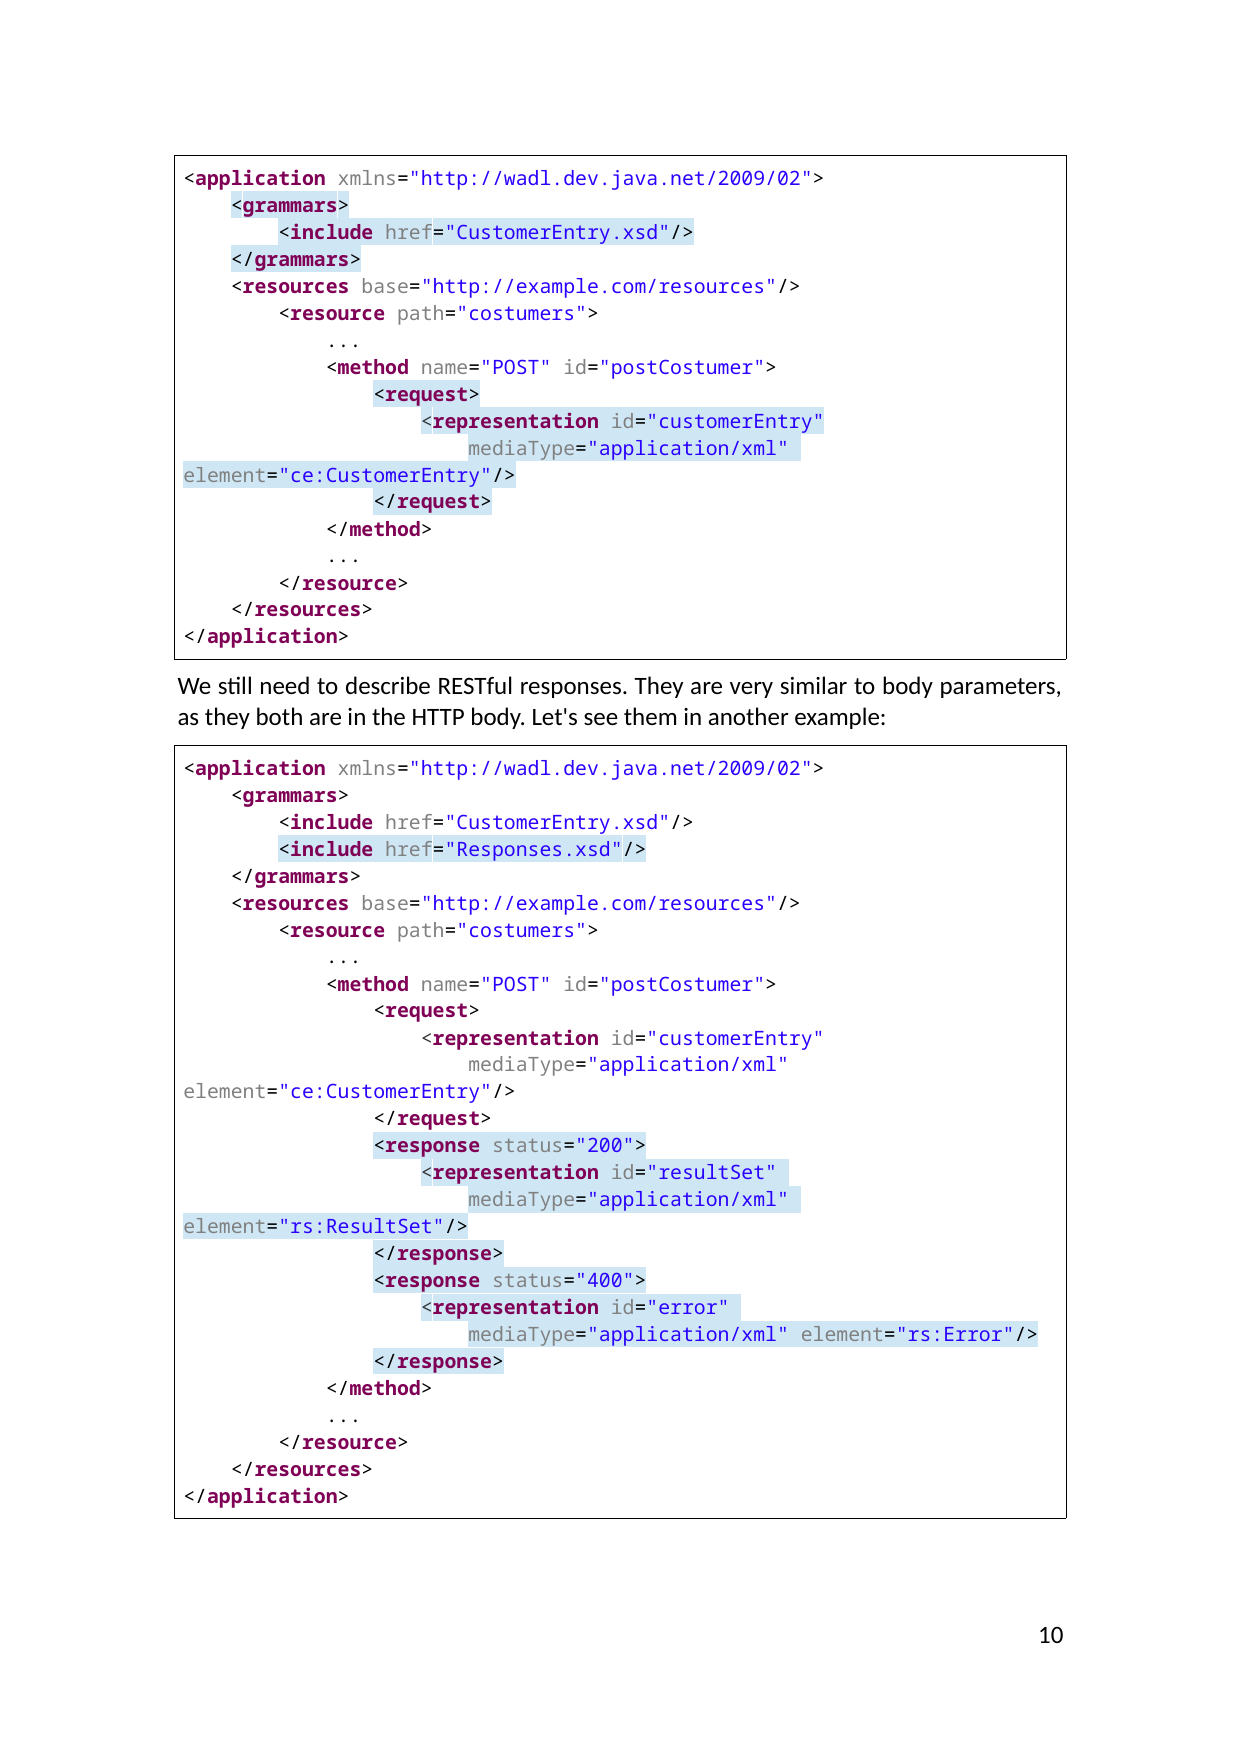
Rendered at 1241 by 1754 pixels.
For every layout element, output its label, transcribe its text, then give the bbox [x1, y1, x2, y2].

text ... [183, 542, 1057, 569]
text [175, 156, 1066, 659]
text </grammars> [183, 862, 1057, 889]
text <resource path="costumers"> [183, 916, 1057, 943]
text <request> [183, 380, 1057, 407]
text </method> [183, 1374, 1057, 1401]
text mediaType="application/xml" element="ce:CustomerEntry"/> [183, 434, 1057, 488]
text mediaType="application/xml" element="ce:CustomerEntry"/> [183, 1051, 1057, 1105]
text <representation id="error" [183, 1293, 1057, 1321]
text <resource path="costumers"> [183, 299, 1057, 326]
text </method> [183, 515, 1057, 542]
text <include href="Responses.xsd"/> [183, 835, 1057, 862]
text </request> [183, 488, 1057, 515]
text ... [183, 1401, 1057, 1428]
text </application> [183, 1482, 1057, 1509]
text <application xmlns="http://wadl.dev.java.net/2009/02"> [183, 164, 1057, 191]
text <include href="CustomerEntry.xsd"/> [183, 808, 1057, 835]
text <grammars> [183, 191, 1057, 218]
text mediaType="application/xml" element="rs:Error"/> [183, 1321, 1057, 1347]
text <resources base="http://example.com/resources"/> [183, 889, 1057, 916]
text </response> [183, 1347, 1057, 1374]
text <response status="200"> [183, 1132, 1057, 1159]
text ... [183, 943, 1057, 970]
text <representation id="customerEntry" [183, 407, 1057, 434]
text <representation id="customerEntry" [183, 1024, 1057, 1051]
text <application xmlns="http://wadl.dev.java.net/2009/02"> [183, 754, 1057, 781]
text <response status="400"> [183, 1267, 1057, 1293]
text </resources> [183, 596, 1057, 623]
text <resources base="http://example.com/resources"/> [183, 272, 1057, 299]
text ... [183, 326, 1057, 353]
text <include href="CustomerEntry.xsd"/> [183, 218, 1057, 245]
text </application> [183, 623, 1057, 650]
text <representation id="resultSet" [183, 1159, 1057, 1186]
text <request> [183, 997, 1057, 1024]
text [177, 148, 1063, 155]
text </resource> [183, 569, 1057, 596]
text </resource> [183, 1428, 1057, 1455]
text </resources> [183, 1455, 1057, 1482]
text <method name="POST" id="postCostumer"> [183, 353, 1057, 380]
text <method name="POST" id="postCostumer"> [183, 970, 1057, 997]
text We still need to describe RESTful responses. They are very similar to body parameters, as they both are in the HTTP body. Let's see them in another example: [177, 660, 1063, 732]
text mediaType="application/xml" element="rs:ResultSet"/> [183, 1186, 1057, 1239]
text </response> [183, 1239, 1057, 1267]
text <grammars> [183, 781, 1057, 808]
text </grammars> [183, 245, 1057, 272]
text </request> [183, 1105, 1057, 1132]
